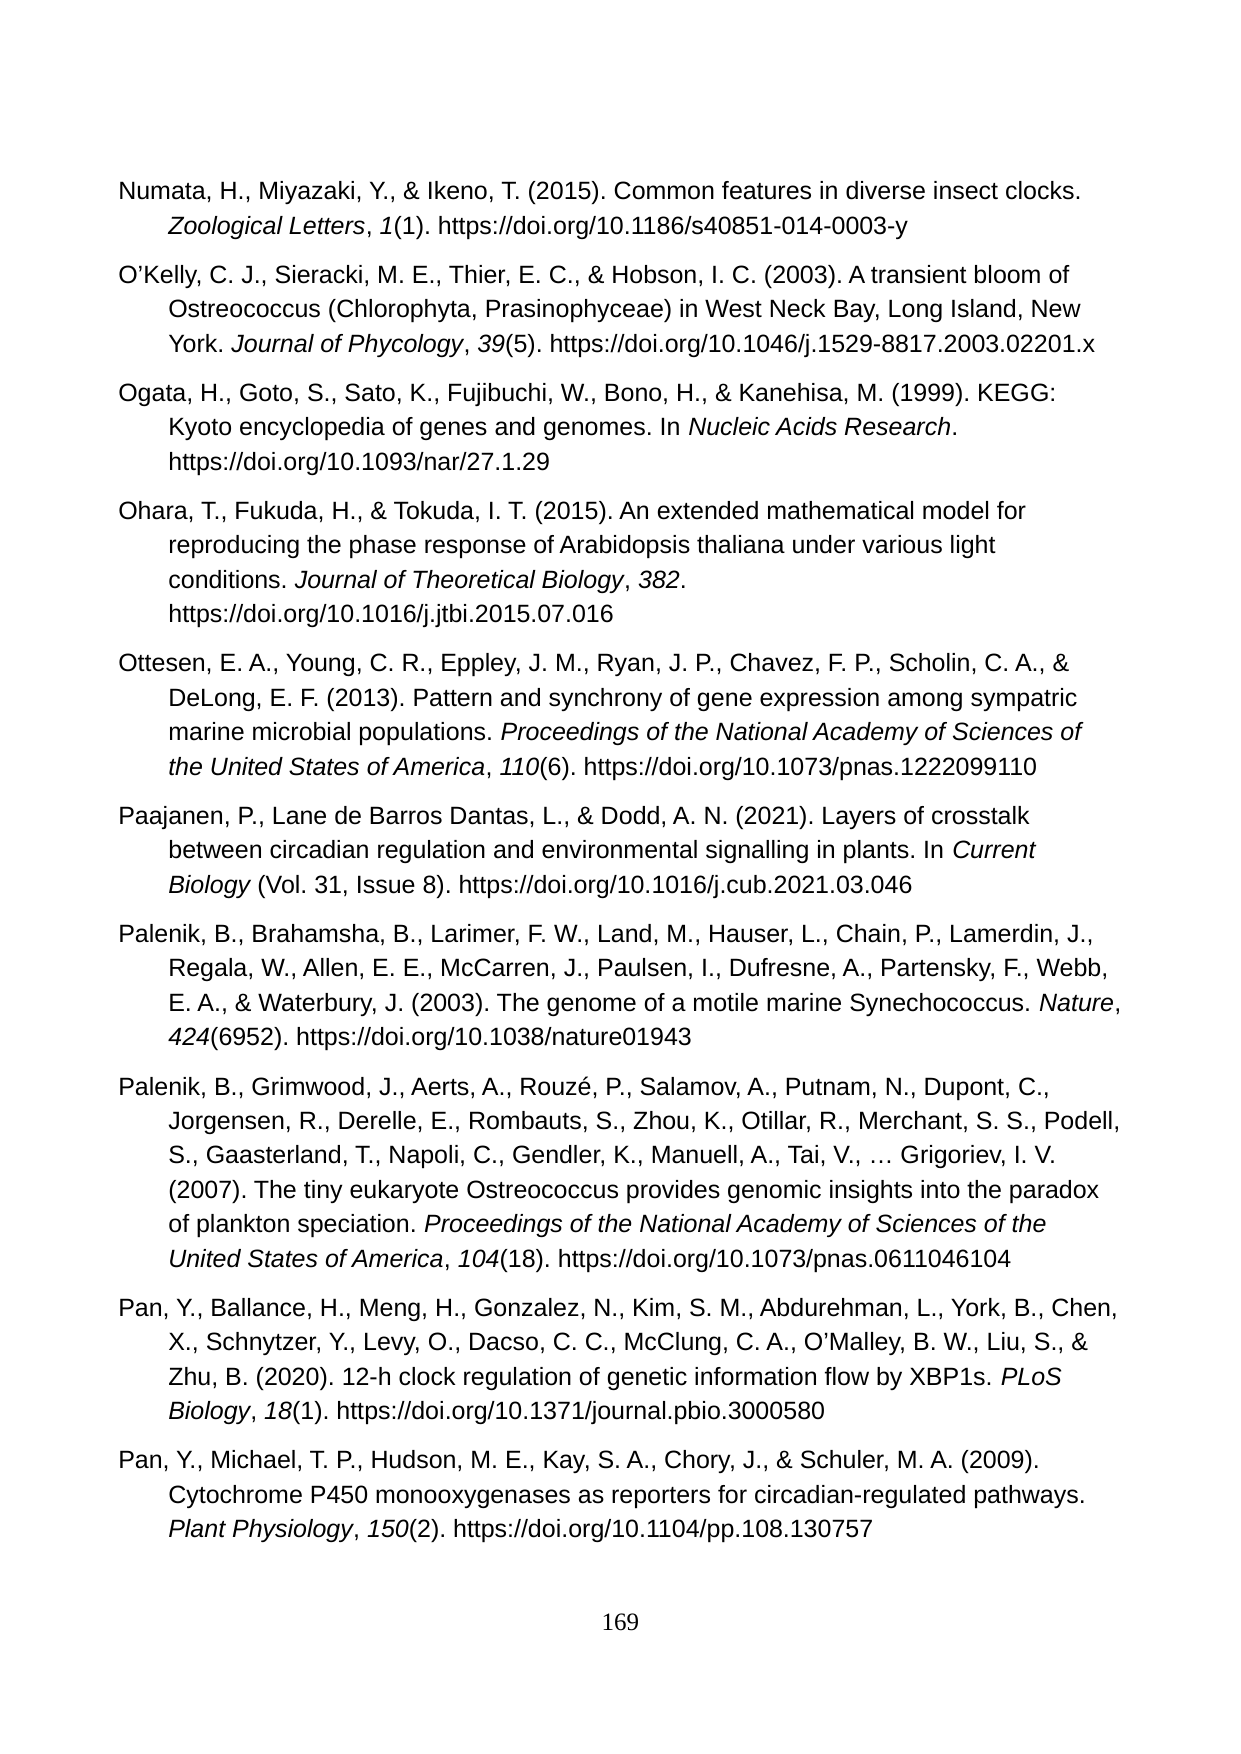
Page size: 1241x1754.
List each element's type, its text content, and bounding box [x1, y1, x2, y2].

text Palenik, B., Brahamsha, B., Larimer, F. W., Land, M., Hauser, L., Chain, P., Lamerdin, J., Regala, W., Allen, E. E., McCarren, J., Paulsen, I., Dufresne, A., Partensky, F., Webb, E. A., & Waterbury, J. (2003). The genome of a motile marine Synechococcus. Nature, 424(6952). https://doi.org/10.1038/nature01943 [118, 919, 1122, 1051]
text Paajanen, P., Lane de Barros Dantas, L., & Dodd, A. N. (2021). Layers of crosstalk between circadian regulation and environmental signalling in plants. In Current Biology (Vol. 31, Issue 8). https://doi.org/10.1016/j.cub.2021.03.046 [118, 801, 1122, 899]
text Pan, Y., Ballance, H., Meng, H., Gonzalez, N., Kim, S. M., Abdurehman, L., York, B., Chen, X., Schnytzer, Y., Levy, O., Dacso, C. C., McClung, C. A., O’Malley, B. W., Liu, S., & Zhu, B. (2020). 12-h clock regulation of genetic information flow by XBP1s. PLoS Biology, 18(1). https://doi.org/10.1371/journal.pbio.3000580 [118, 1293, 1122, 1425]
text Ottesen, E. A., Young, C. R., Eppley, J. M., Ryan, J. P., Chavez, F. P., Scholin, C. A., & DeLong, E. F. (2013). Pattern and synchrony of gene expression among sympatric marine microbial populations. Proceedings of the National Academy of Sciences of the United States of America, 110(6). https://doi.org/10.1073/pnas.1222099110 [118, 648, 1122, 781]
text Palenik, B., Grimwood, J., Aerts, A., Rouzé, P., Salamov, A., Putnam, N., Dupont, C., Jorgensen, R., Derelle, E., Rombauts, S., Zhou, K., Otillar, R., Merchant, S. S., Podell, S., Gaasterland, T., Napoli, C., Gendler, K., Manuell, A., Tai, V., … Grigoriev, I. V. (2007). The tiny eukaryote Ostreococcus provides genomic insights into the paradox of plankton speciation. Proceedings of the National Academy of Sciences of the United States of America, 104(18). https://doi.org/10.1073/pnas.0611046104 [118, 1071, 1122, 1273]
text Ohara, T., Fukuda, H., & Tokuda, I. T. (2015). An extended mathematical model for reproducing the phase response of Arabidopsis thaliana under various light conditions. Journal of Theoretical Biology, 382. https://doi.org/10.1016/j.jtbi.2015.07.016 [118, 496, 1122, 628]
text Pan, Y., Michael, T. P., Hudson, M. E., Kay, S. A., Chory, J., & Schuler, M. A. (2009). Cytochrome P450 monooxygenases as reporters for circadian-regulated pathways. Plant Physiology, 150(2). https://doi.org/10.1104/pp.108.130757 [118, 1445, 1122, 1543]
text Numata, H., Miyazaki, Y., & Ikeno, T. (2015). Common features in diverse insect clocks. Zoological Letters, 1(1). https://doi.org/10.1186/s40851-014-0003-y [118, 176, 1122, 239]
text Ogata, H., Goto, S., Sato, K., Fujibuchi, W., Bono, H., & Kanehisa, M. (1999). KEGG: Kyoto encyclopedia of genes and genomes. In Nucleic Acids Research. https://doi.org/10.1093/nar/27.1.29 [118, 378, 1122, 476]
text O’Kelly, C. J., Sieracki, M. E., Thier, E. C., & Hobson, I. C. (2003). A transient bloom of Ostreococcus (Chlorophyta, Prasinophyceae) in West Neck Bay, Long Island, New York. Journal of Phycology, 39(5). https://doi.org/10.1046/j.1529-8817.2003.02201.x [118, 260, 1122, 358]
